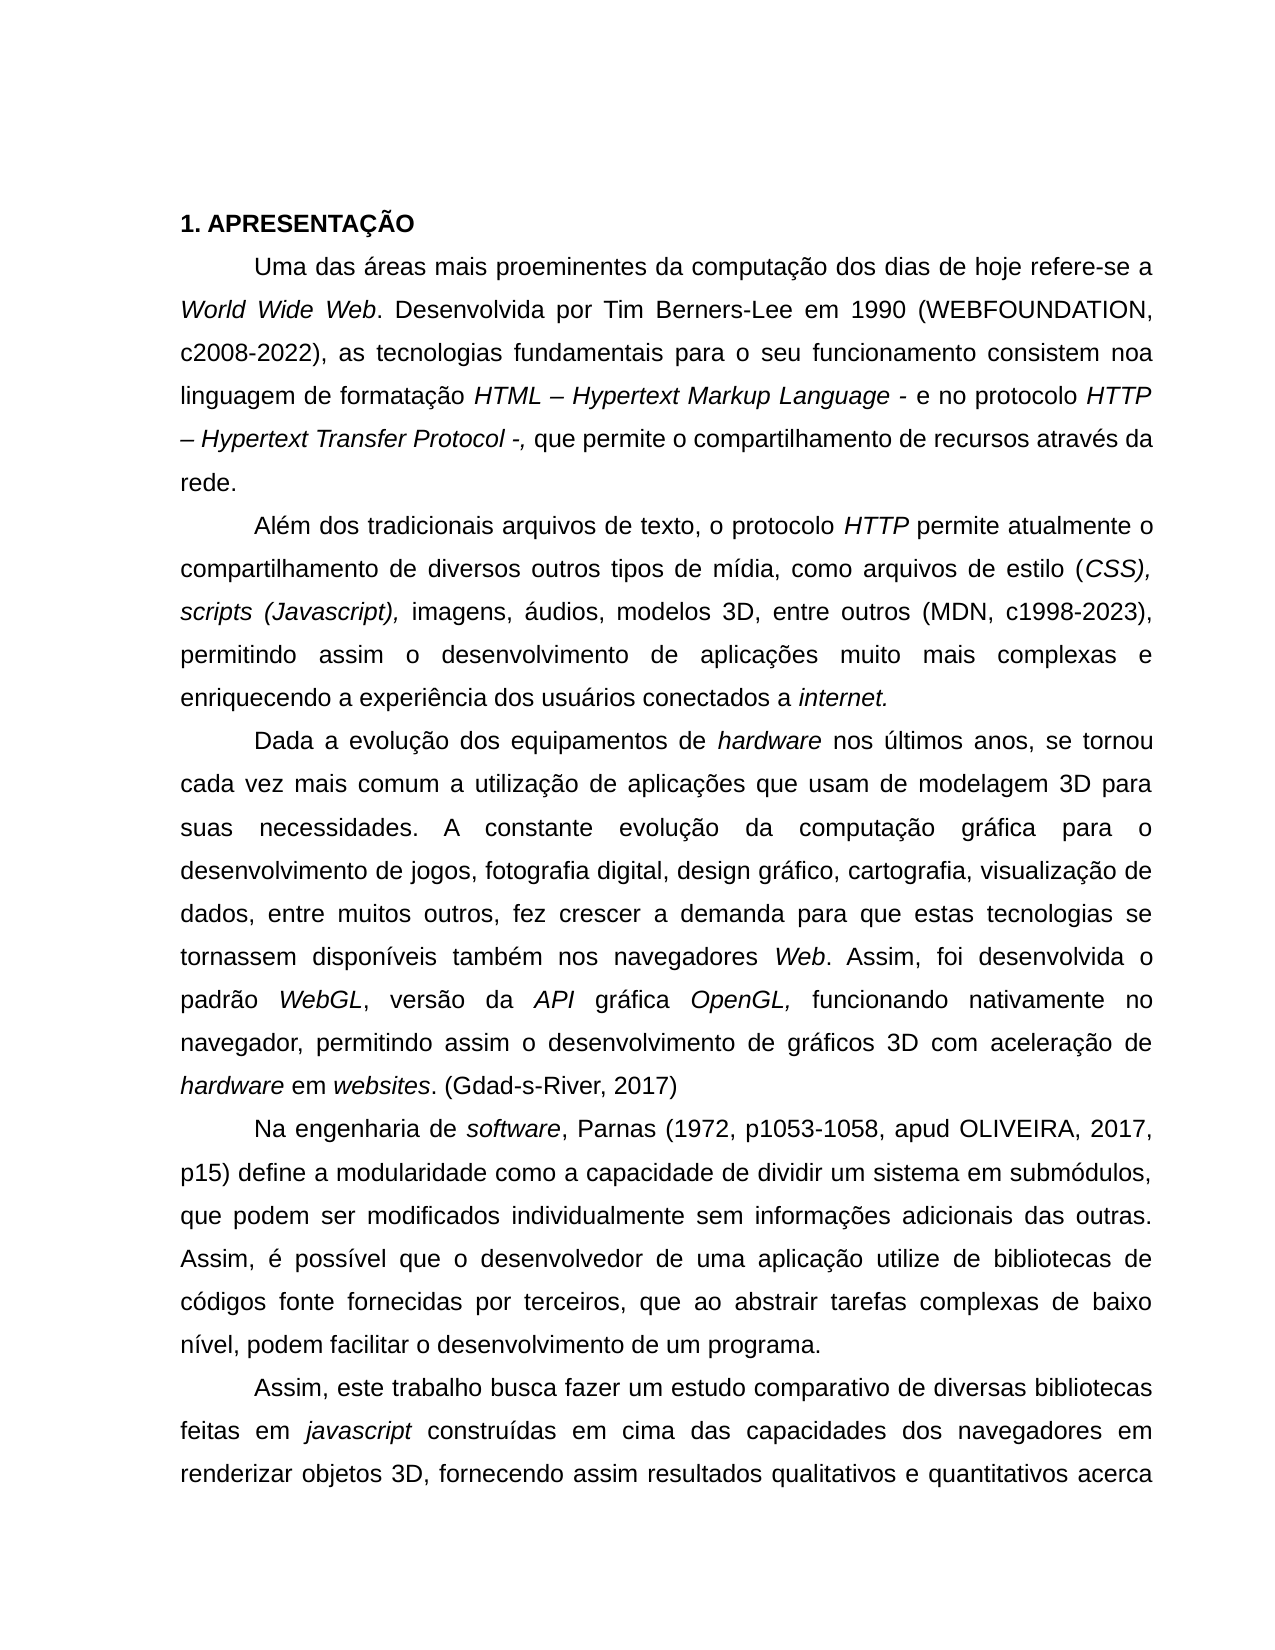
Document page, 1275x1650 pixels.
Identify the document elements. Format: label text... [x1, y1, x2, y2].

text Assim, este trabalho busca fazer um estudo comparativo de diversas bibliotecas feitas em javascript construídas em cima das capacidades dos navegadores em renderizar objetos 3D, fornecendo assim resultados qualitativos e quantitativos acerca [180, 1373, 1154, 1488]
text Dada a evolução dos equipamentos de hardware nos últimos anos, se tornou cada vez mais comum a utilização de aplicações que usam de modelagem 3D para suas necessidades. A constante evolução da computação gráfica para o desenvolvimento de jogos, fotografia digital, design gráfico, cartografia, visualização de dados, entre muitos outros, fez crescer a demanda para que estas tecnologias se tornassem disponíveis também nos navegadores Web. Assim, foi desenvolvida o padrão WebGL, versão da API gráfica OpenGL, funcionando nativamente no navegador, permitindo assim o desenvolvimento de gráficos 3D com aceleração de hardware em websites. (Gdad-s-River, 2017) [180, 726, 1154, 1100]
text Na engenharia de software, Parnas (1972, p1053-1058, apud OLIVEIRA, 2017, p15) define a modularidade como a capacidade de dividir um sistema em submódulos, que podem ser modificados individualmente sem informações adicionais das outras. Assim, é possível que o desenvolvedor de uma aplicação utilize de bibliotecas de códigos fonte fornecidas por terceiros, que ao abstrair tarefas complexas de baixo nível, podem facilitar o desenvolvimento de um programa. [180, 1114, 1154, 1359]
text Uma das áreas mais proeminentes da computação dos dias de hoje refere-se a World Wide Web. Desenvolvida por Tim Berners-Lee em 1990 (WEBFOUNDATION, c2008-2022), as tecnologias fundamentais para o seu funcionamento consistem noa linguagem de formatação HTML – Hypertext Markup Language - e no protocolo HTTP – Hypertext Transfer Protocol -, que permite o compartilhamento de recursos através da rede. [180, 252, 1154, 496]
text Além dos tradicionais arquivos de texto, o protocolo HTTP permite atualmente o compartilhamento de diversos outros tipos de mídia, como arquivos de estilo (CSS), scripts (Javascript), imagens, áudios, modelos 3D, entre outros (MDN, c1998-2023), permitindo assim o desenvolvimento de aplicações muito mais complexas e enriquecendo a experiência dos usuários conectados a internet. [180, 511, 1154, 712]
subtitle 1. Apresentação [180, 209, 1154, 238]
